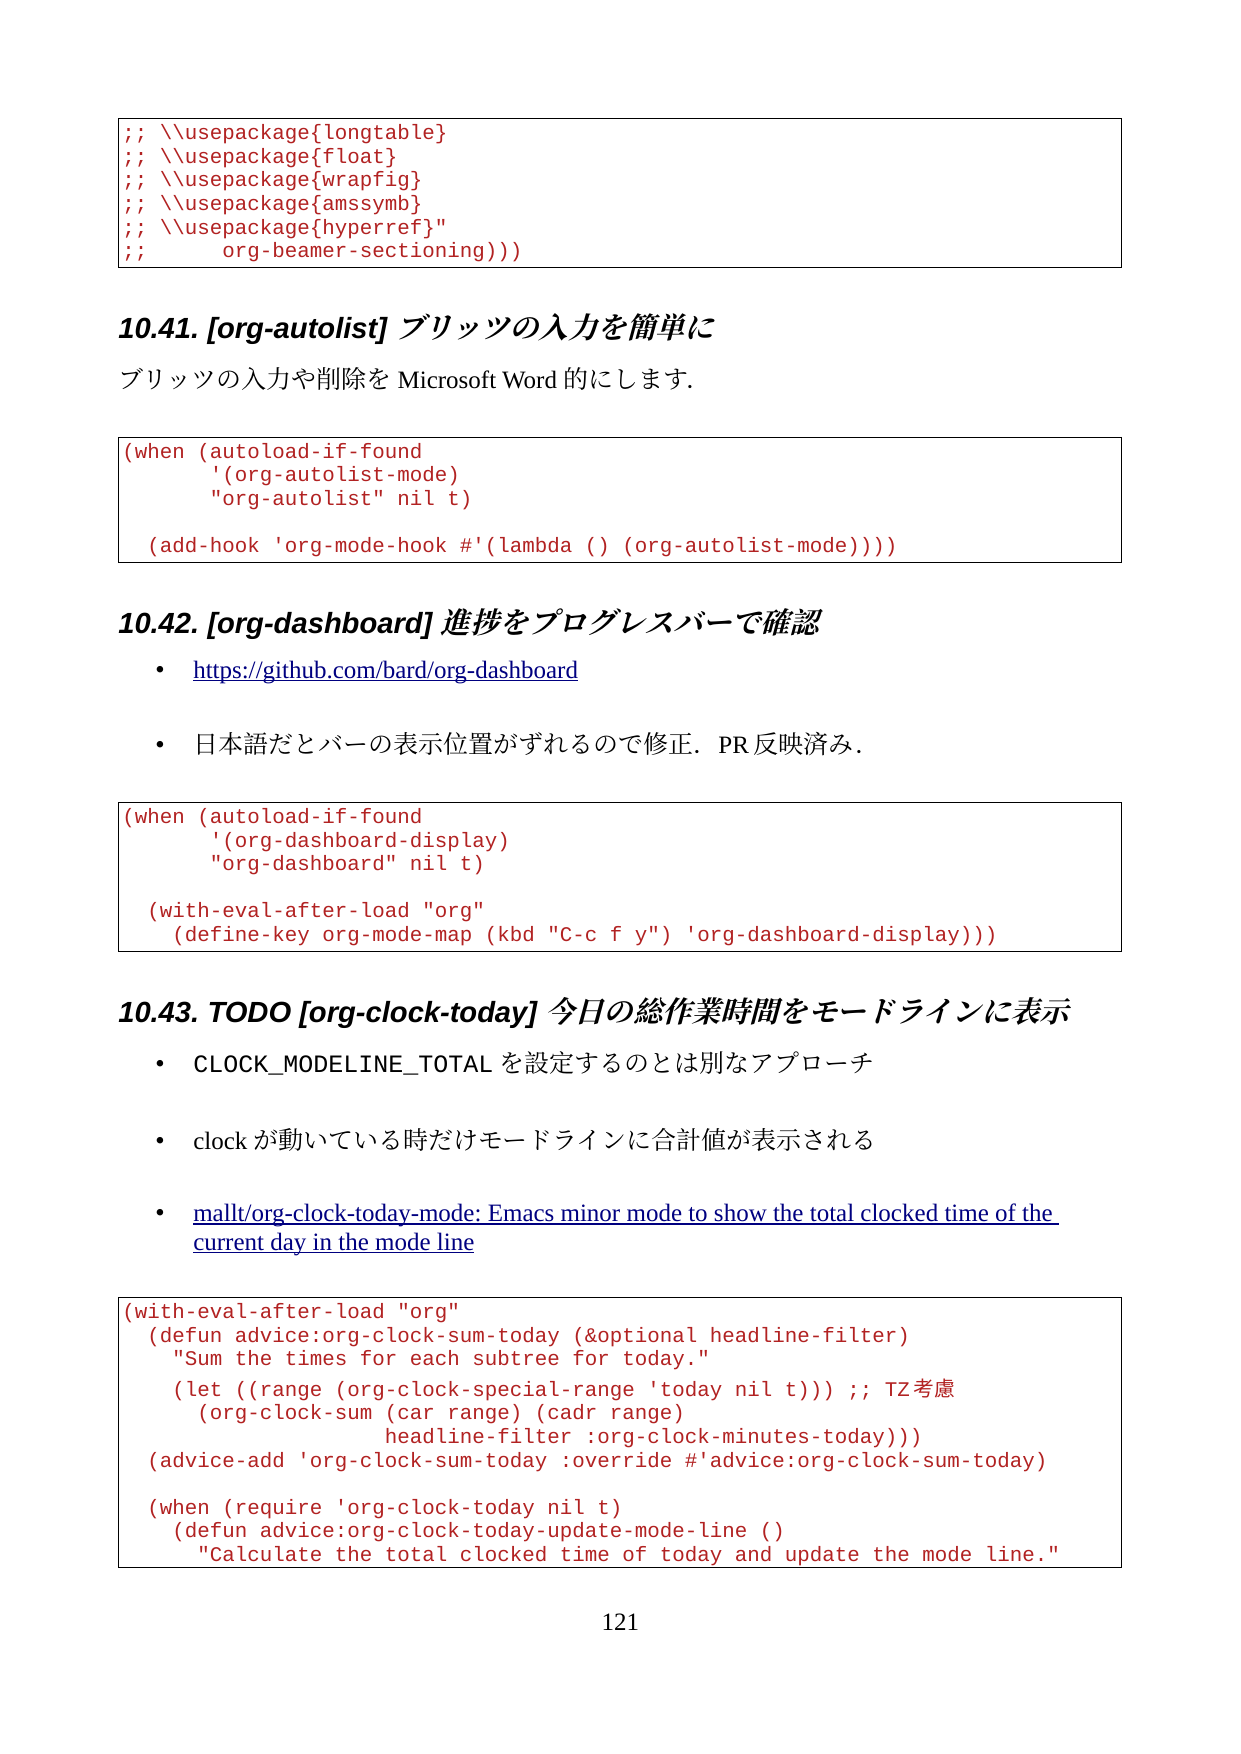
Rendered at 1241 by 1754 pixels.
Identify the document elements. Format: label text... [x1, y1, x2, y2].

subtitle [org-autolist] ブリッツの入力を簡単に [118, 305, 1122, 347]
text (defun advice:org-clock-sum-today (&optional headline-filter) [119, 1321, 1121, 1344]
text "org-autolist" nil t) [119, 484, 1121, 508]
text (when (autoload-if-found [119, 803, 1121, 826]
text (when (autoload-if-found [119, 438, 1121, 461]
text "org-dashboard" nil t) [119, 849, 1121, 873]
text ブリッツの入力や削除を Microsoft Word 的にします． [118, 360, 1122, 424]
text (advice-add 'org-clock-sum-today :override #'advice:org-clock-sum-today) [119, 1446, 1121, 1469]
text "Calculate the total clocked time of today and update the mode line." [119, 1540, 1121, 1567]
text ;; org-beamer-sectioning))) [119, 236, 1121, 267]
text ;; \\usepackage{amssymb} [119, 189, 1121, 213]
text ;; \\usepackage{wrapfig} [119, 165, 1121, 189]
text '(org-dashboard-display) [119, 826, 1121, 849]
list mallt/org-clock-today-mode: Emacs minor mode to show the total clocked time of the current day in the mode line [156, 1198, 1122, 1284]
text headline-filter :org-clock-minutes-today))) [119, 1422, 1121, 1446]
subtitle [org-dashboard] 進捗をプログレスバーで確認 [118, 600, 1122, 642]
text (with-eval-after-load "org" [119, 1298, 1121, 1321]
list https://github.com/bard/org-dashboard [156, 655, 1122, 712]
subtitle TODO [org-clock-today] 今日の総作業時間をモードラインに表示 [118, 989, 1122, 1031]
text (when (require 'org-clock-today nil t) [119, 1493, 1121, 1517]
text (with-eval-after-load "org" [119, 897, 1121, 920]
text ;; \\usepackage{hyperref}" [119, 213, 1121, 236]
text ;; \\usepackage{longtable} [119, 119, 1121, 142]
list 日本語だとバーの表示位置がずれるので修正．PR反映済み． [156, 725, 1122, 789]
text "Sum the times for each subtree for today." [119, 1344, 1121, 1368]
text (defun advice:org-clock-today-update-mode-line () [119, 1517, 1121, 1540]
text (define-key org-mode-map (kbd "C-c f y") 'org-dashboard-display))) [119, 920, 1121, 951]
text (let ((range (org-clock-special-range 'today nil t))) ;; TZ考慮 [119, 1368, 1121, 1398]
list clock が動いている時だけモードラインに合計値が表示される [156, 1121, 1122, 1186]
text (org-clock-sum (car range) (cadr range) [119, 1398, 1121, 1422]
text (add-hook 'org-mode-hook #'(lambda () (org-autolist-mode)))) [119, 531, 1121, 562]
text '(org-autolist-mode) [119, 461, 1121, 484]
list CLOCK_MODELINE_TOTAL を設定するのとは別なアプローチ [156, 1043, 1122, 1108]
text ;; \\usepackage{float} [119, 142, 1121, 165]
